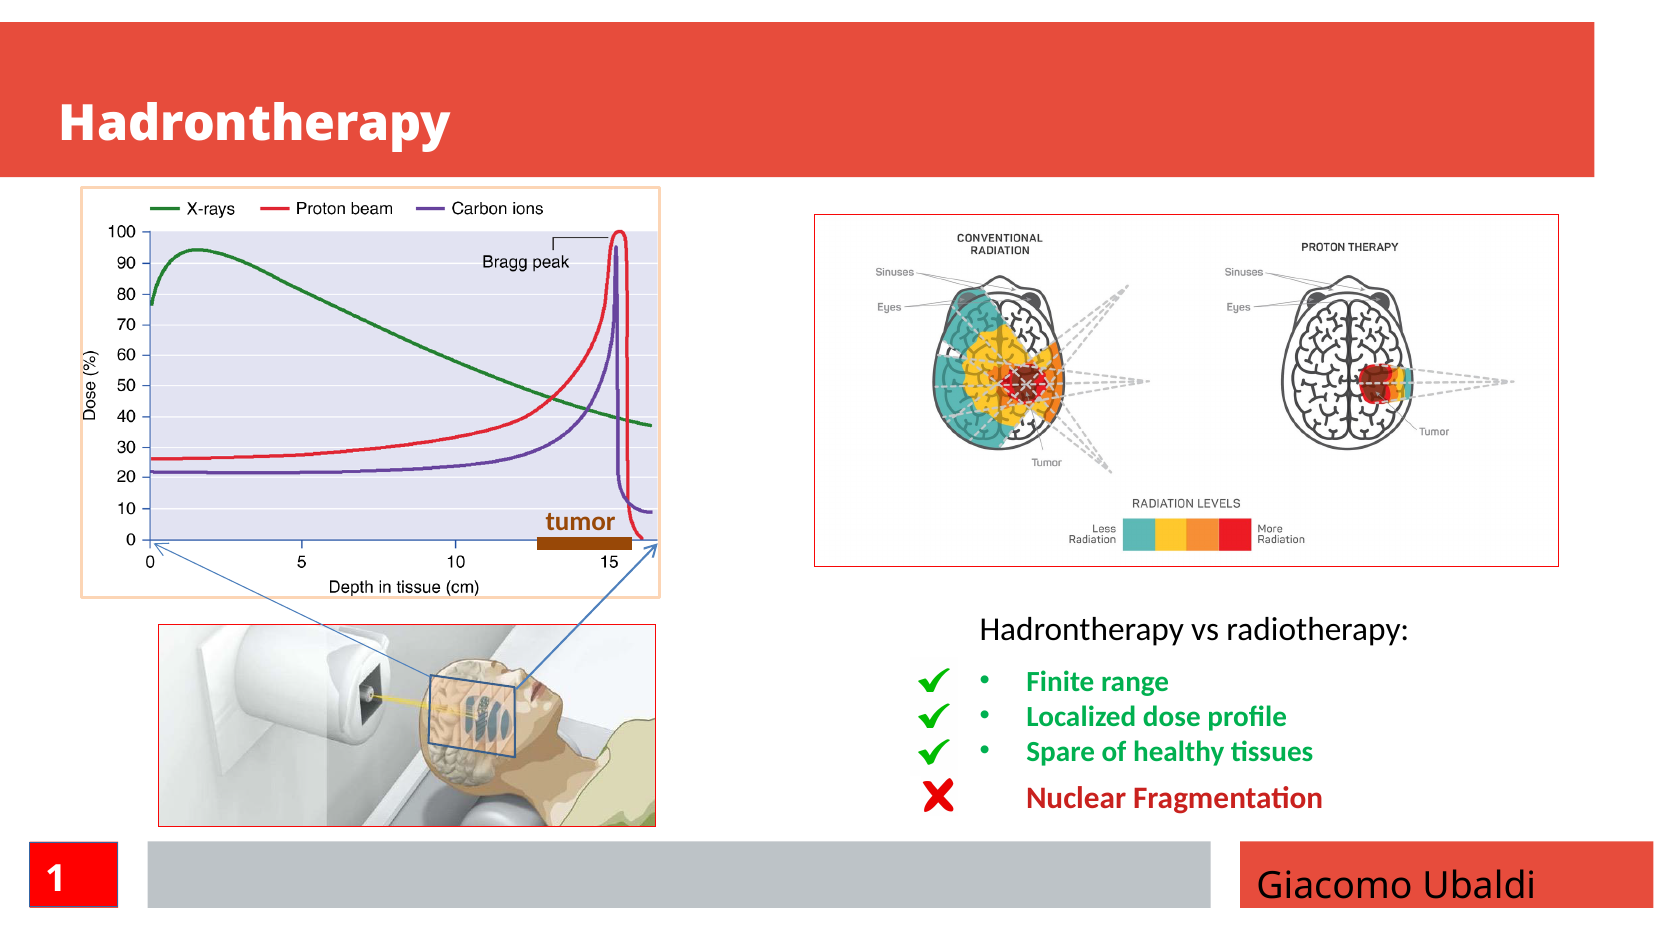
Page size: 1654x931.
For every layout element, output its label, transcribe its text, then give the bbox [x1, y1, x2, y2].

picture [82, 188, 658, 596]
text_box Hadrontherapy vs radiotherapy: Finite range Localized dose profile Spare of healthy tissues [964, 599, 1426, 855]
text_box [428, 675, 516, 758]
picture [325, 624, 576, 687]
text_box [29, 842, 118, 907]
title Hadrontherapy [59, 44, 1595, 156]
picture [814, 214, 1559, 567]
text_box tumor [530, 496, 631, 544]
picture [158, 624, 656, 827]
text_box Giacomo Ubaldi [1241, 850, 1568, 910]
picture [609, 546, 658, 596]
text_box 1 [30, 844, 86, 903]
picture [910, 657, 958, 816]
